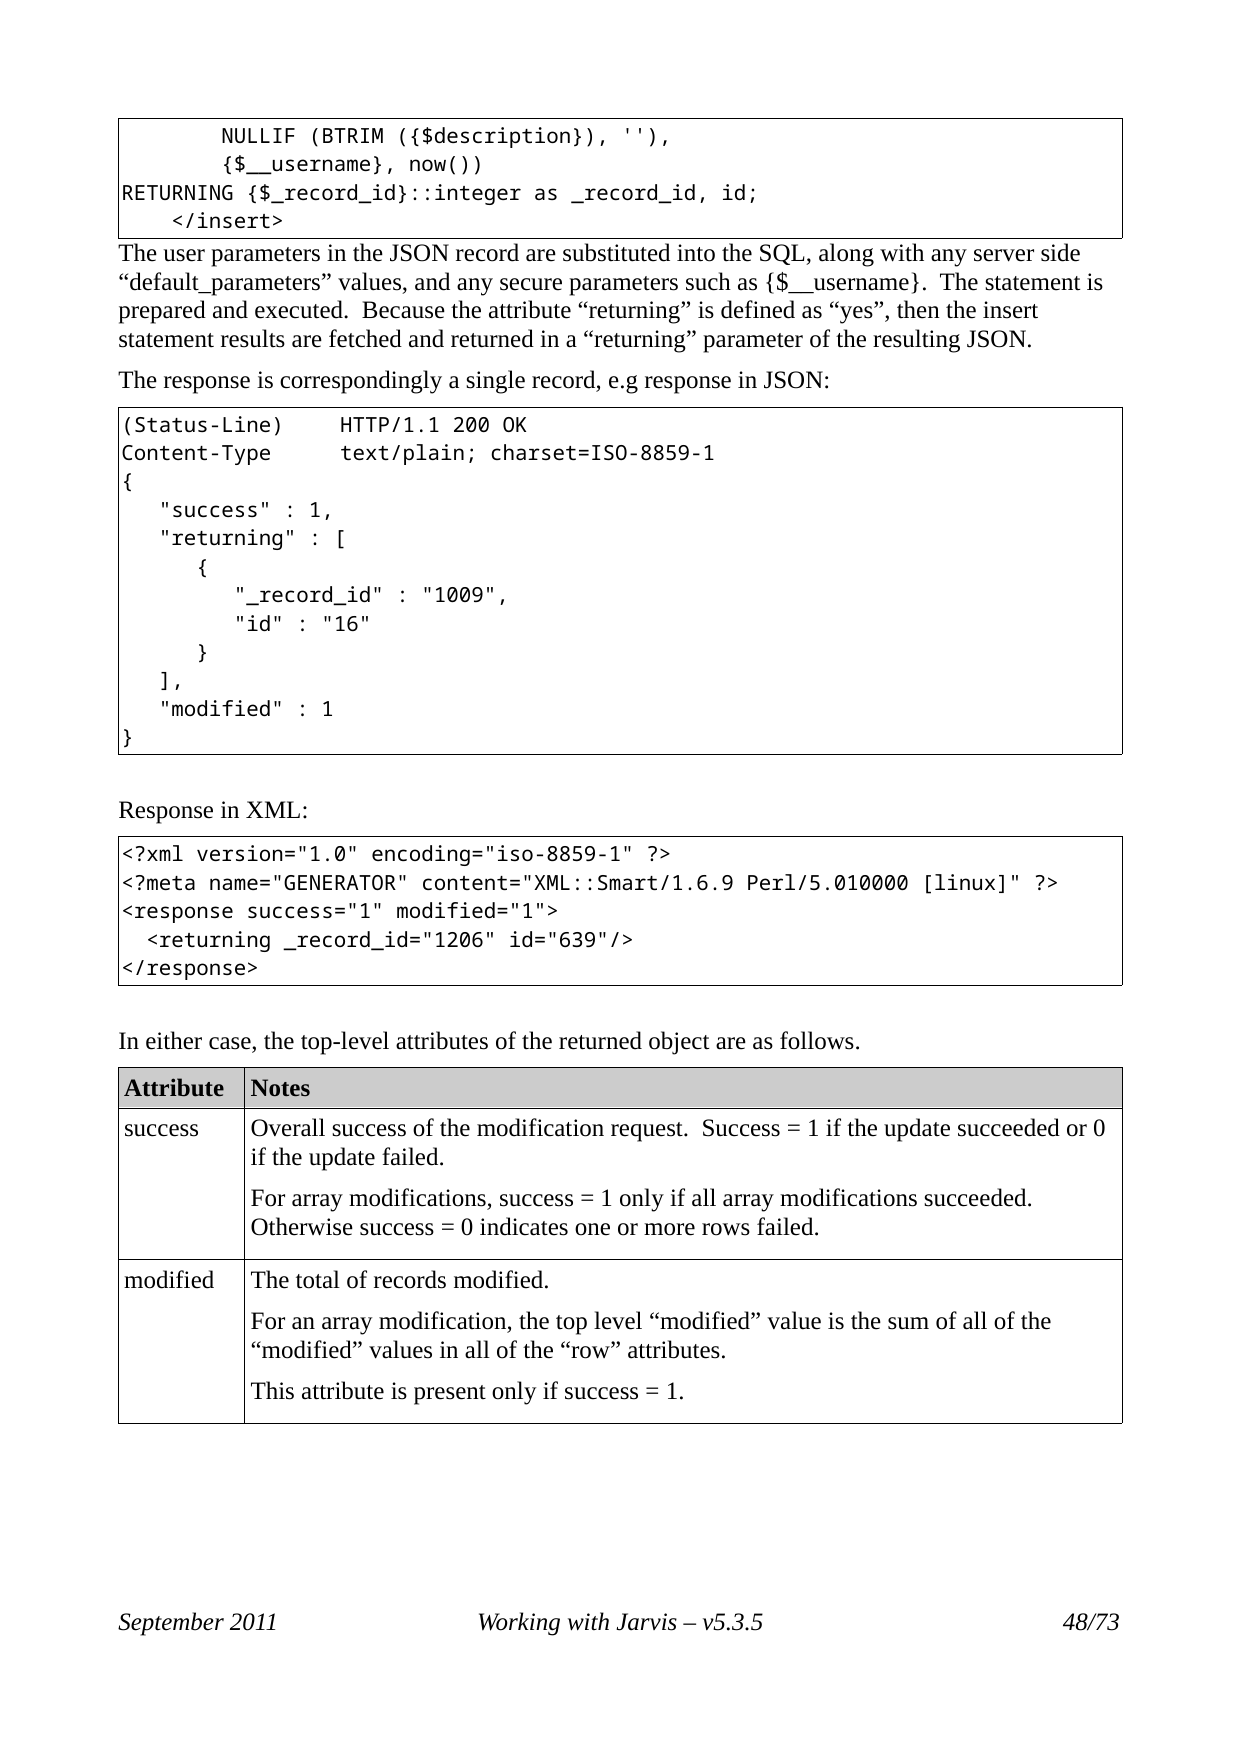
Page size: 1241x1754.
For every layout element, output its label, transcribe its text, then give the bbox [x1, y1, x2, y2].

text NULLIF (BTRIM ({$description}), ''), [119, 119, 1122, 147]
text Content-Type text/plain; charset=ISO-8859-1 [119, 435, 1122, 463]
text } [119, 719, 1122, 754]
text { [119, 549, 1122, 577]
text <?xml version="1.0" encoding="iso-8859-1" ?> [119, 837, 1122, 865]
text <response success="1" modified="1"> [119, 893, 1122, 922]
table_cell The total of records modified. For an array modification, the top level “modified” value is the sum of all of the “modified” values in all of the “row” attributes. This attribute is present only if success = 1. [245, 1260, 1122, 1423]
table_header Attribute [119, 1068, 244, 1107]
text { [119, 463, 1122, 492]
text "id" : "16" [119, 606, 1122, 634]
text <returning _record_id="1206" id="639"/> [119, 922, 1122, 950]
text <?meta name="GENERATOR" content="XML::Smart/1.6.9 Perl/5.010000 [linux]" ?> [119, 865, 1122, 893]
text "success" : 1, [119, 492, 1122, 520]
table_header Notes [245, 1068, 1122, 1107]
text Response in XML: [118, 795, 1122, 824]
text In either case, the top-level attributes of the returned object are as follows. [118, 1026, 1122, 1055]
text {$__username}, now()) [119, 147, 1122, 175]
text (Status-Line) HTTP/1.1 200 OK [119, 408, 1122, 435]
text RETURNING {$_record_id}::integer as _record_id, id; [119, 175, 1122, 203]
text ], [119, 663, 1122, 691]
text "returning" : [ [119, 520, 1122, 549]
text } [119, 634, 1122, 663]
text "modified" : 1 [119, 691, 1122, 719]
table_cell Overall success of the modification request. Success = 1 if the update succeeded or 0 if the update failed. For array modifications, success = 1 only if all array modifications succeeded. Otherwise success = 0 indicates one or more rows failed. [245, 1109, 1122, 1259]
table_cell success [119, 1109, 244, 1259]
text </response> [119, 950, 1122, 985]
text </insert> [119, 203, 1122, 238]
text The response is correspondingly a single record, e.g response in JSON: [118, 365, 1122, 394]
text The user parameters in the JSON record are substituted into the SQL, along with any server side “default_parameters” values, and any secure parameters such as {$__username}. The statement is prepared and executed. Because the attribute “returning” is defined as “yes”, then the insert statement results are fetched and returned in a “returning” parameter of the resulting JSON. [118, 239, 1122, 353]
table_cell modified [119, 1260, 244, 1423]
text "_record_id" : "1009", [119, 577, 1122, 606]
